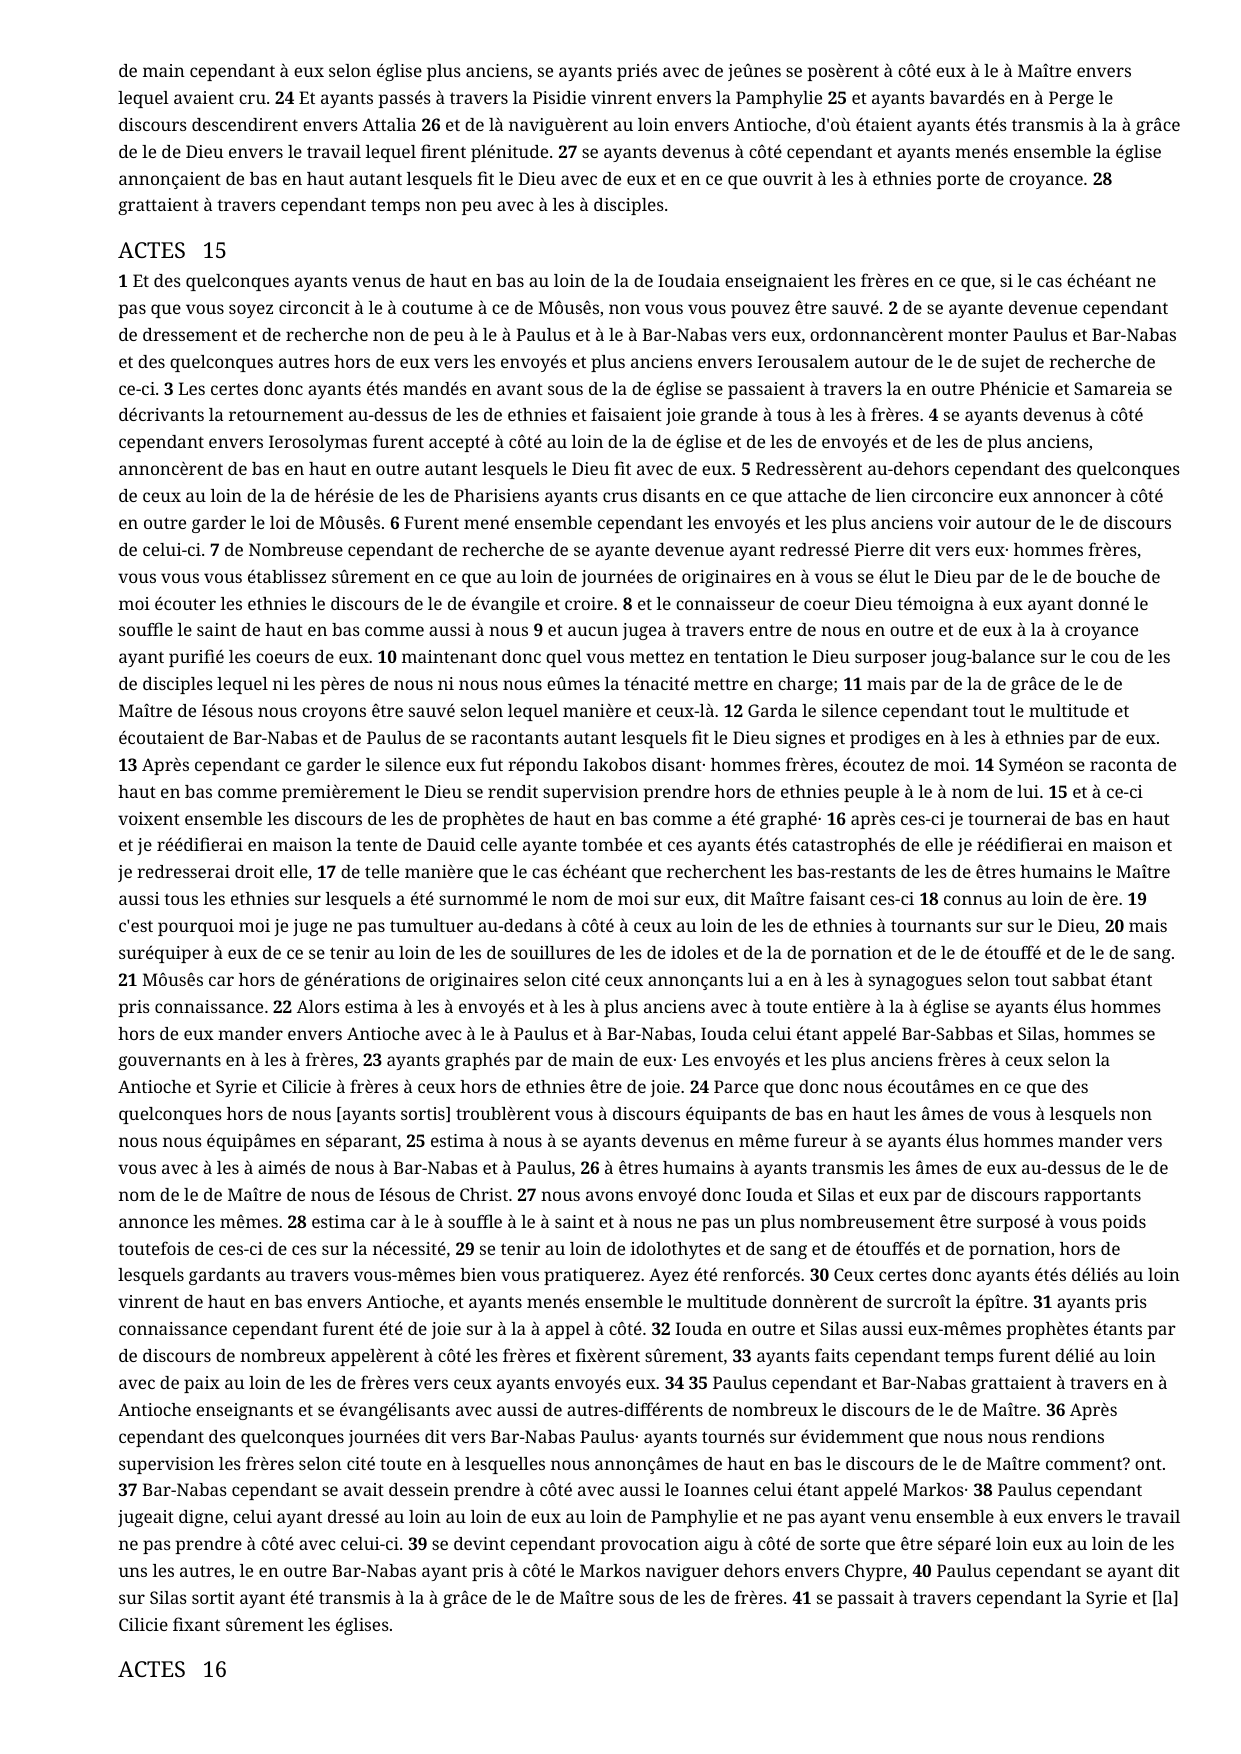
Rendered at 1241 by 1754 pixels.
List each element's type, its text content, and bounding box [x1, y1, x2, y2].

text ACTES 16 [118, 1654, 1181, 1684]
text de main cependant à eux selon église plus anciens, se ayants priés avec de jeûnes se posèrent à côté eux à le à Maître envers lequel avaient cru. 24 Et ayants passés à travers la Pisidie vinrent envers la Pamphylie 25 et ayants bavardés en à Perge le discours descendirent envers Attalia 26 et de là naviguèrent au loin envers Antioche, d'où étaient ayants étés transmis à la à grâce de le de Dieu envers le travail lequel firent plénitude. 27 se ayants devenus à côté cependant et ayants menés ensemble la église annonçaient de bas en haut autant lesquels fit le Dieu avec de eux et en ce que ouvrit à les à ethnies porte de croyance. 28 grattaient à travers cependant temps non peu avec à les à disciples. [118, 59, 1181, 217]
text ACTES 15 [118, 235, 1181, 265]
text 1 Et des quelconques ayants venus de haut en bas au loin de la de Ioudaia enseignaient les frères en ce que, si le cas échéant ne pas que vous soyez circoncit à le à coutume à ce de Môusês, non vous vous pouvez être sauvé. 2 de se ayante devenue cependant de dressement et de recherche non de peu à le à Paulus et à le à Bar-Nabas vers eux, ordonnancèrent monter Paulus et Bar-Nabas et des quelconques autres hors de eux vers les envoyés et plus anciens envers Ierousalem autour de le de sujet de recherche de ce-ci. 3 Les certes donc ayants étés mandés en avant sous de la de église se passaient à travers la en outre Phénicie et Samareia se décrivants la retournement au-dessus de les de ethnies et faisaient joie grande à tous à les à frères. 4 se ayants devenus à côté cependant envers Ierosolymas furent accepté à côté au loin de la de église et de les de envoyés et de les de plus anciens, annoncèrent de bas en haut en outre autant lesquels le Dieu fit avec de eux. 5 Redressèrent au-dehors cependant des quelconques de ceux au loin de la de hérésie de les de Pharisiens ayants crus disants en ce que attache de lien circoncire eux annoncer à côté en outre garder le loi de Môusês. 6 Furent mené ensemble cependant les envoyés et les plus anciens voir autour de le de discours de celui-ci. 7 de Nombreuse cependant de recherche de se ayante devenue ayant redressé Pierre dit vers eux· hommes frères, vous vous vous établissez sûrement en ce que au loin de journées de originaires en à vous se élut le Dieu par de le de bouche de moi écouter les ethnies le discours de le de évangile et croire. 8 et le connaisseur de coeur Dieu témoigna à eux ayant donné le souffle le saint de haut en bas comme aussi à nous 9 et aucun jugea à travers entre de nous en outre et de eux à la à croyance ayant purifié les coeurs de eux. 10 maintenant donc quel vous mettez en tentation le Dieu surposer joug-balance sur le cou de les de disciples lequel ni les pères de nous ni nous nous eûmes la ténacité mettre en charge; 11 mais par de la de grâce de le de Maître de Iésous nous croyons être sauvé selon lequel manière et ceux-là. 12 Garda le silence cependant tout le multitude et écoutaient de Bar-Nabas et de Paulus de se racontants autant lesquels fit le Dieu signes et prodiges en à les à ethnies par de eux. 13 Après cependant ce garder le silence eux fut répondu Iakobos disant· hommes frères, écoutez de moi. 14 Syméon se raconta de haut en bas comme premièrement le Dieu se rendit supervision prendre hors de ethnies peuple à le à nom de lui. 15 et à ce-ci voixent ensemble les discours de les de prophètes de haut en bas comme a été graphé· 16 après ces-ci je tournerai de bas en haut et je réédifierai en maison la tente de Dauid celle ayante tombée et ces ayants étés catastrophés de elle je réédifierai en maison et je redresserai droit elle, 17 de telle manière que le cas échéant que recherchent les bas-restants de les de êtres humains le Maître aussi tous les ethnies sur lesquels a été surnommé le nom de moi sur eux, dit Maître faisant ces-ci 18 connus au loin de ère. 19 c'est pourquoi moi je juge ne pas tumultuer au-dedans à côté à ceux au loin de les de ethnies à tournants sur sur le Dieu, 20 mais suréquiper à eux de ce se tenir au loin de les de souillures de les de idoles et de la de pornation et de le de étouffé et de le de sang. 21 Môusês car hors de générations de originaires selon cité ceux annonçants lui a en à les à synagogues selon tout sabbat étant pris connaissance. 22 Alors estima à les à envoyés et à les à plus anciens avec à toute entière à la à église se ayants élus hommes hors de eux mander envers Antioche avec à le à Paulus et à Bar-Nabas, Iouda celui étant appelé Bar-Sabbas et Silas, hommes se gouvernants en à les à frères, 23 ayants graphés par de main de eux· Les envoyés et les plus anciens frères à ceux selon la Antioche et Syrie et Cilicie à frères à ceux hors de ethnies être de joie. 24 Parce que donc nous écoutâmes en ce que des quelconques hors de nous [ayants sortis] troublèrent vous à discours équipants de bas en haut les âmes de vous à lesquels non nous nous équipâmes en séparant, 25 estima à nous à se ayants devenus en même fureur à se ayants élus hommes mander vers vous avec à les à aimés de nous à Bar-Nabas et à Paulus, 26 à êtres humains à ayants transmis les âmes de eux au-dessus de le de nom de le de Maître de nous de Iésous de Christ. 27 nous avons envoyé donc Iouda et Silas et eux par de discours rapportants annonce les mêmes. 28 estima car à le à souffle à le à saint et à nous ne pas un plus nombreusement être surposé à vous poids toutefois de ces-ci de ces sur la nécessité, 29 se tenir au loin de idolothytes et de sang et de étouffés et de pornation, hors de lesquels gardants au travers vous-mêmes bien vous pratiquerez. Ayez été renforcés. 30 Ceux certes donc ayants étés déliés au loin vinrent de haut en bas envers Antioche, et ayants menés ensemble le multitude donnèrent de surcroît la épître. 31 ayants pris connaissance cependant furent été de joie sur à la à appel à côté. 32 Iouda en outre et Silas aussi eux-mêmes prophètes étants par de discours de nombreux appelèrent à côté les frères et fixèrent sûrement, 33 ayants faits cependant temps furent délié au loin avec de paix au loin de les de frères vers ceux ayants envoyés eux. 34 35 Paulus cependant et Bar-Nabas grattaient à travers en à Antioche enseignants et se évangélisants avec aussi de autres-différents de nombreux le discours de le de Maître. 36 Après cependant des quelconques journées dit vers Bar-Nabas Paulus· ayants tournés sur évidemment que nous nous rendions supervision les frères selon cité toute en à lesquelles nous annonçâmes de haut en bas le discours de le de Maître comment? ont. 37 Bar-Nabas cependant se avait dessein prendre à côté avec aussi le Ioannes celui étant appelé Markos· 38 Paulus cependant jugeait digne, celui ayant dressé au loin au loin de eux au loin de Pamphylie et ne pas ayant venu ensemble à eux envers le travail ne pas prendre à côté avec celui-ci. 39 se devint cependant provocation aigu à côté de sorte que être séparé loin eux au loin de les uns les autres, le en outre Bar-Nabas ayant pris à côté le Markos naviguer dehors envers Chypre, 40 Paulus cependant se ayant dit sur Silas sortit ayant été transmis à la à grâce de le de Maître sous de les de frères. 41 se passait à travers cependant la Syrie et [la] Cilicie fixant sûrement les églises. [118, 269, 1181, 1636]
